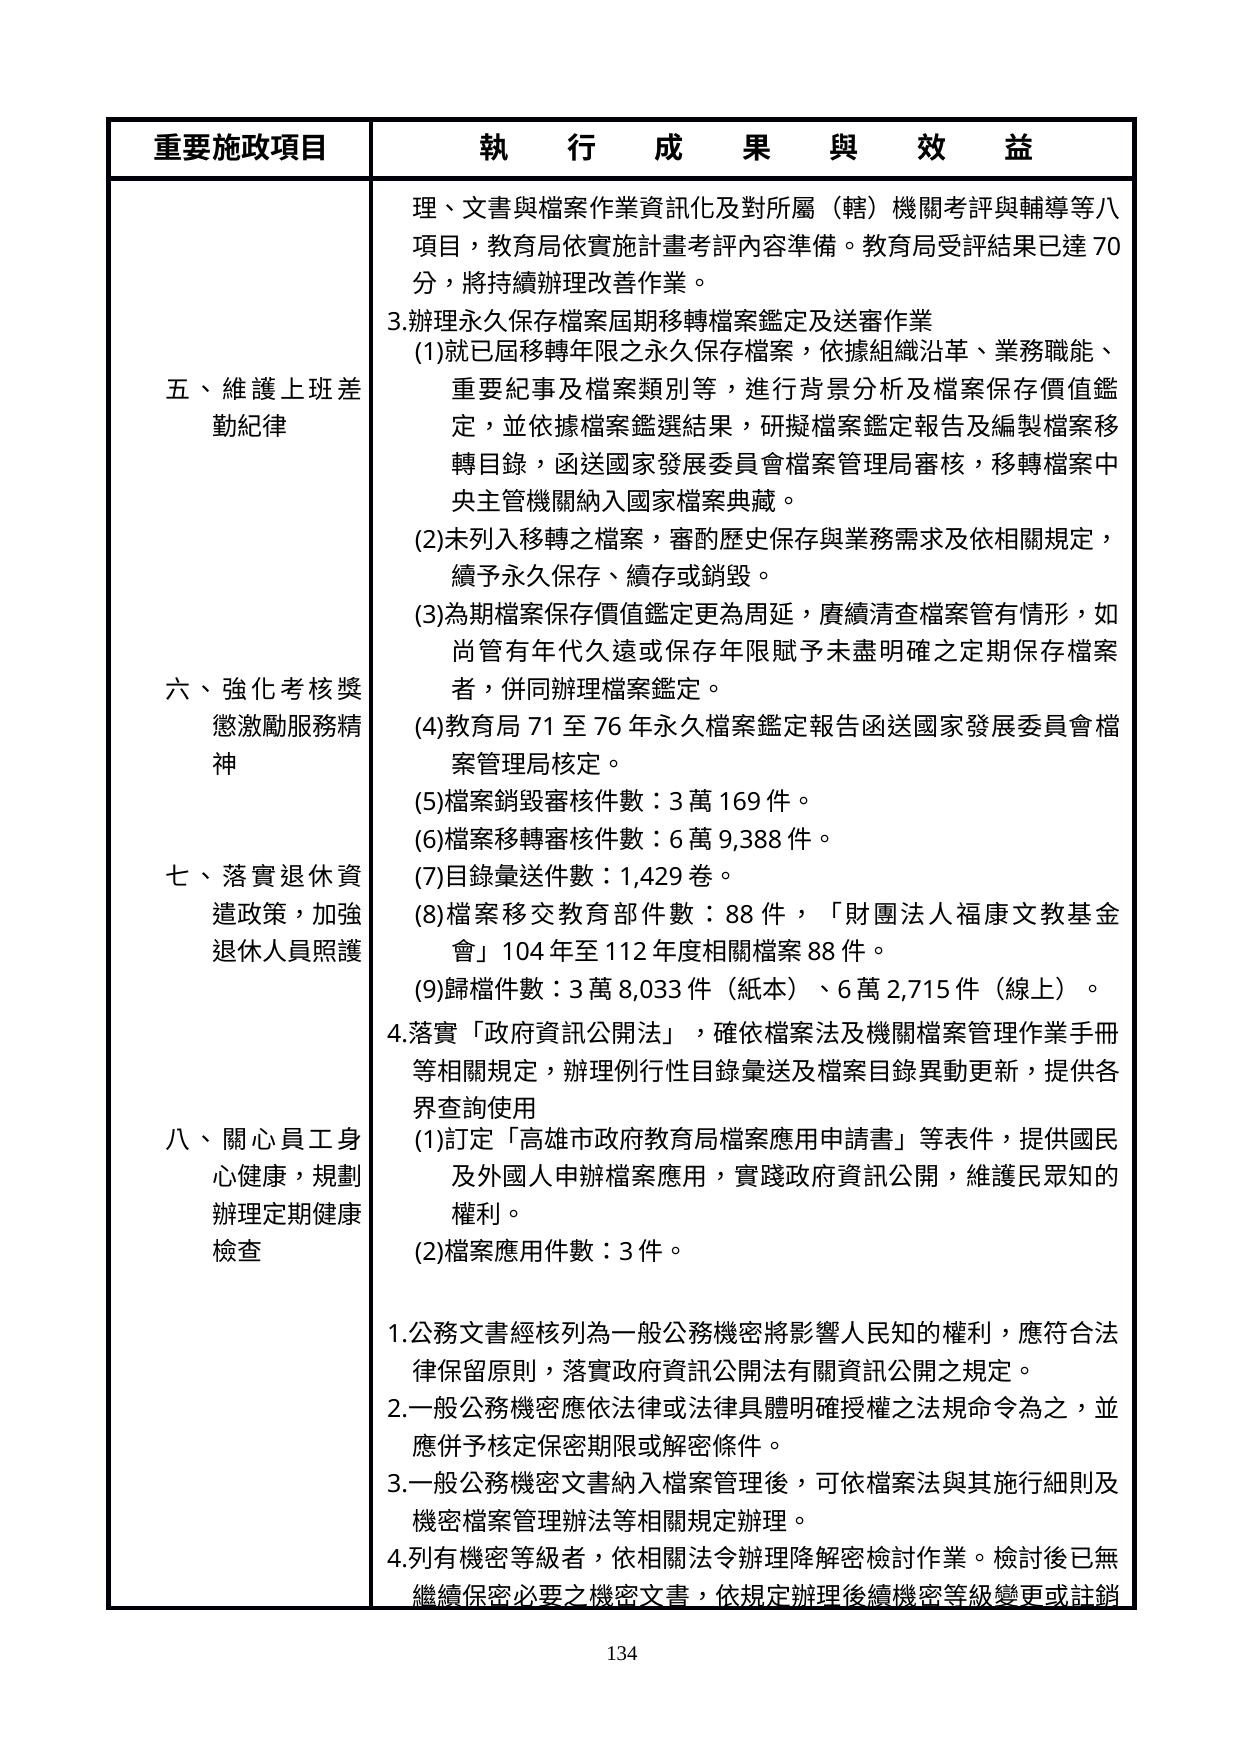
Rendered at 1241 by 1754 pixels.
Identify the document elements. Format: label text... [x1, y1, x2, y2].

table_header 重要施政項目 [111, 122, 369, 176]
table_header 執 行 成 果 與 效 益 [373, 122, 1132, 176]
table_cell 理、文書與檔案作業資訊化及對所屬（轄）機關考評與輔導等八項目，教育局依實施計畫考評內容準備。教育局受評結果已達70分，將持續辦理改善作業。 3.辦理永久保存檔案屆期移轉檔案鑑定及送審作業 (1)就已屆移轉年限之永久保存檔案，依據組織沿革、業務職能、重要紀事及檔案類別等，進行背景分析及檔案保存價值鑑定，並依據檔案鑑選結果，研擬檔案鑑定報告及編製檔案移轉目錄，函送國家發展委員會檔案管理局審核，移轉檔案中央主管機關納入國家檔案典藏。 (2)未列入移轉之檔案，審酌歷史保存與業務需求及依相關規定，續予永久保存、續存或銷毀。 (3)為期檔案保存價值鑑定更為周延，賡續清查檔案管有情形，如尚管有年代久遠或保存年限賦予未盡明確之定期保存檔案者，併同辦理檔案鑑定。 (4)教育局71至76年永久檔案鑑定報告函送國家發展委員會檔案管理局核定。 (5)檔案銷毀審核件數：3萬169件。 (6)檔案移轉審核件數：6萬9,388件。 (7)目錄彙送件數：1,429卷。 (8)檔案移交教育部件數：88件，「財團法人福康文教基金會」104年至112年度相關檔案88件。 (9)歸檔件數：3萬8,033件（紙本）、6萬2,715件（線上）。 4.落實「政府資訊公開法」，確依檔案法及機關檔案管理作業手冊等相關規定，辦理例行性目錄彙送及檔案目錄異動更新，提供各界查詢使用 (1)訂定「高雄市政府教育局檔案應用申請書」等表件，提供國民及外國人申辦檔案應用，實踐政府資訊公開，維護民眾知的權利。 (2)檔案應用件數：3件。 1.公務文書經核列為一般公務機密將影響人民知的權利，應符合法律保留原則，落實政府資訊公開法有關資訊公開之規定。 2.一般公務機密應依法律或法律具體明確授權之法規命令為之，並應併予核定保密期限或解密條件。 3.一般公務機密文書納入檔案管理後，可依檔案法與其施行細則及機密檔案管理辦法等相關規定辦理。 4.列有機密等級者，依相關法令辦理降解密檢討作業。檢討後已無繼續保密必要之機密文書，依規定辦理後續機密等級變更或註銷 [373, 181, 1132, 1606]
table_cell 五、維護上班差勤紀律 六、強化考核獎懲激勵服務精神 七、落實退休資遣政策，加強退休人員照護 八、關心員工身心健康，規劃辦理定期健康檢查 [111, 181, 369, 1606]
